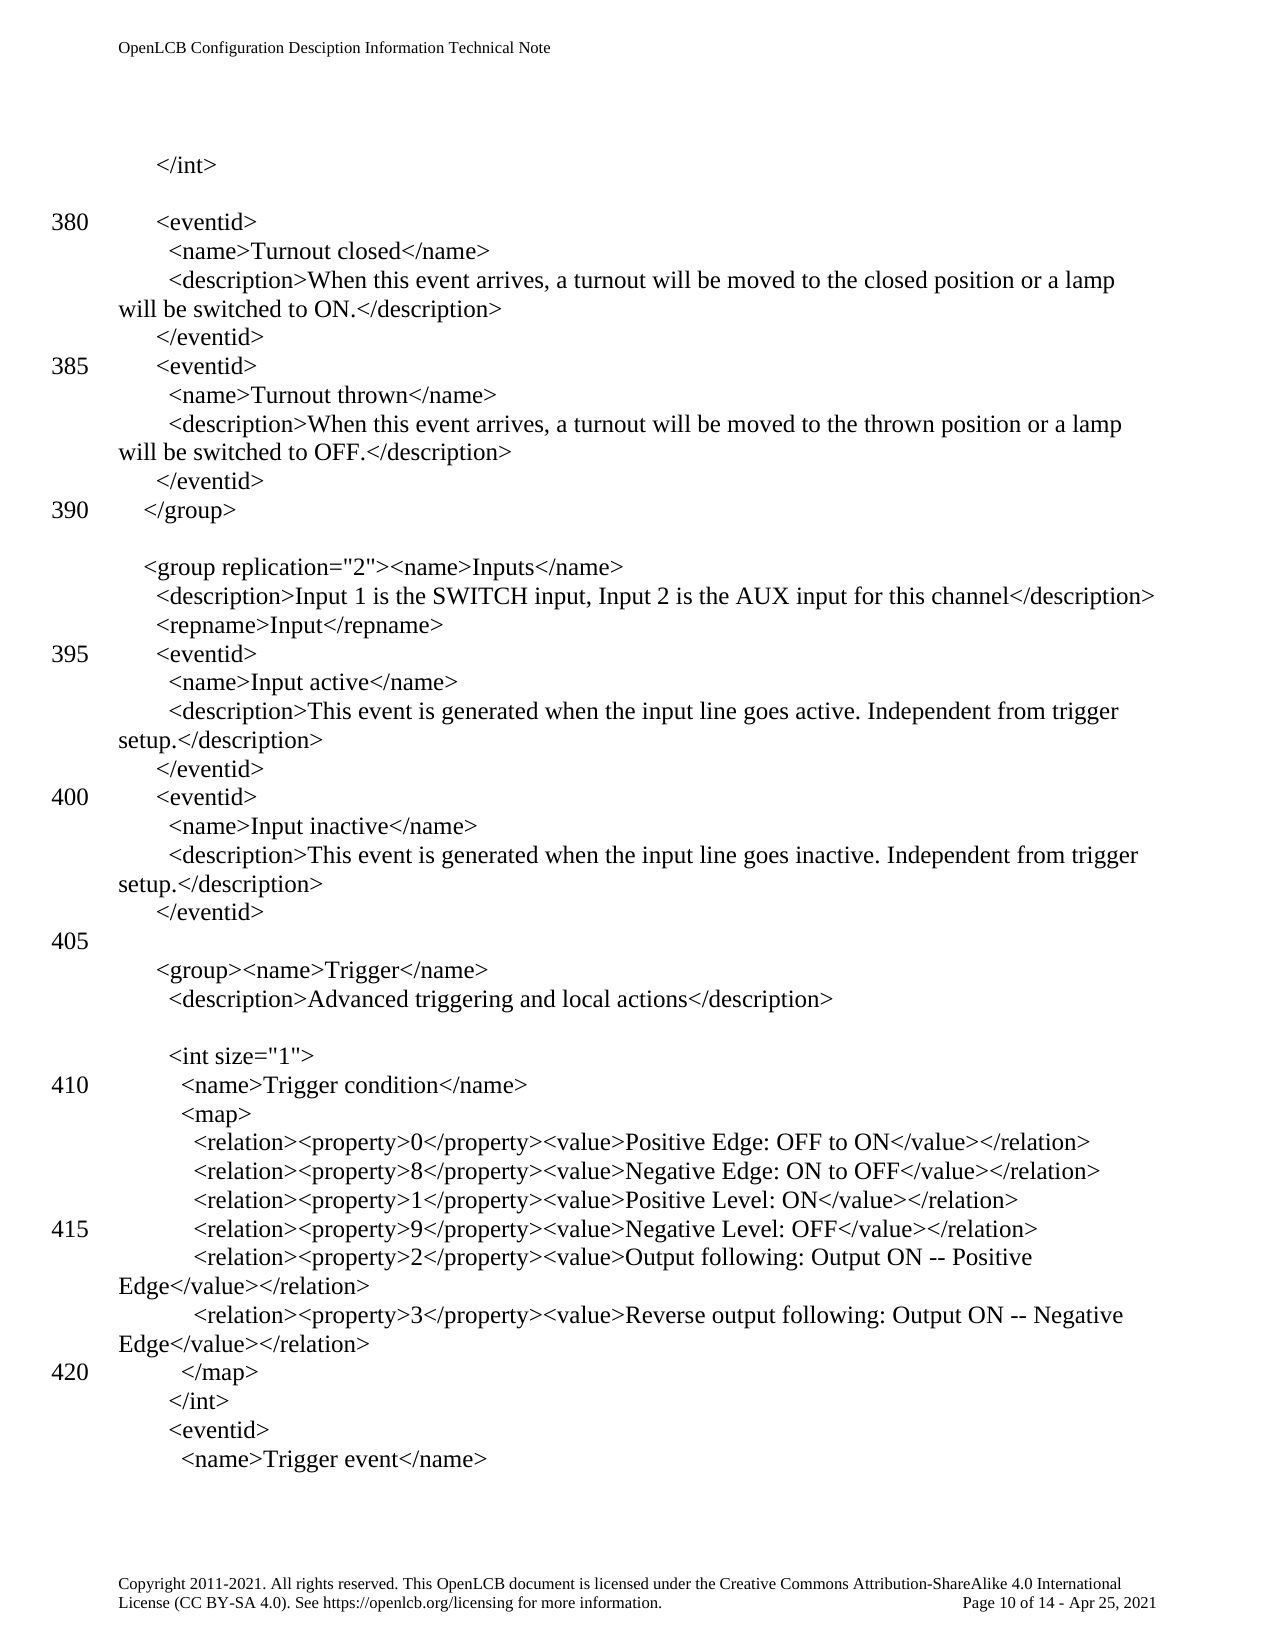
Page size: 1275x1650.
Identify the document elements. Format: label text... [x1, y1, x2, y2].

text <eventid> [118, 351, 1157, 380]
text <name>Trigger event</name> [118, 1444, 1157, 1472]
text </group> [118, 495, 1157, 524]
text </int> [118, 150, 1157, 179]
text <eventid> [118, 1415, 1157, 1444]
text <repname>Input</repname> [118, 610, 1157, 639]
text <eventid> [118, 207, 1157, 236]
text <eventid> [118, 639, 1157, 667]
text <description>Advanced triggering and local actions</description> [118, 984, 1157, 1012]
text </eventid> [118, 466, 1157, 495]
text <group replication="2"><name>Inputs</name> [118, 552, 1157, 581]
text </map> [118, 1357, 1157, 1386]
text <name>Input inactive</name> [118, 811, 1157, 840]
text <description>This event is generated when the input line goes active. Independent from trigger setup.</description> [118, 696, 1157, 754]
text </int> [118, 1386, 1157, 1415]
text <relation><property>8</property><value>Negative Edge: ON to OFF</value></relation> [118, 1156, 1157, 1185]
text <group><name>Trigger</name> [118, 955, 1157, 984]
text <description>Input 1 is the SWITCH input, Input 2 is the AUX input for this channel</description> [118, 581, 1157, 610]
text <relation><property>0</property><value>Positive Edge: OFF to ON</value></relation> [118, 1127, 1157, 1156]
text <map> [118, 1099, 1157, 1127]
text <name>Trigger condition</name> [118, 1070, 1157, 1099]
text <description>This event is generated when the input line goes inactive. Independent from trigger setup.</description> [118, 840, 1157, 897]
text <relation><property>1</property><value>Positive Level: ON</value></relation> [118, 1185, 1157, 1214]
text <name>Turnout closed</name> [118, 236, 1157, 265]
text <relation><property>9</property><value>Negative Level: OFF</value></relation> [118, 1214, 1157, 1242]
text </eventid> [118, 897, 1157, 926]
text <description>When this event arrives, a turnout will be moved to the closed position or a lamp will be switched to ON.</description> [118, 265, 1157, 322]
text <int size="1"> [118, 1041, 1157, 1070]
text <name>Input active</name> [118, 667, 1157, 696]
text </eventid> [118, 322, 1157, 351]
text <name>Turnout thrown</name> [118, 380, 1157, 409]
text <relation><property>2</property><value>Output following: Output ON -- Positive Edge</value></relation> [118, 1242, 1157, 1300]
text <description>When this event arrives, a turnout will be moved to the thrown position or a lamp will be switched to OFF.</description> [118, 409, 1157, 466]
text <eventid> [118, 782, 1157, 811]
text </eventid> [118, 754, 1157, 782]
text <relation><property>3</property><value>Reverse output following: Output ON -- Negative Edge</value></relation> [118, 1300, 1157, 1357]
